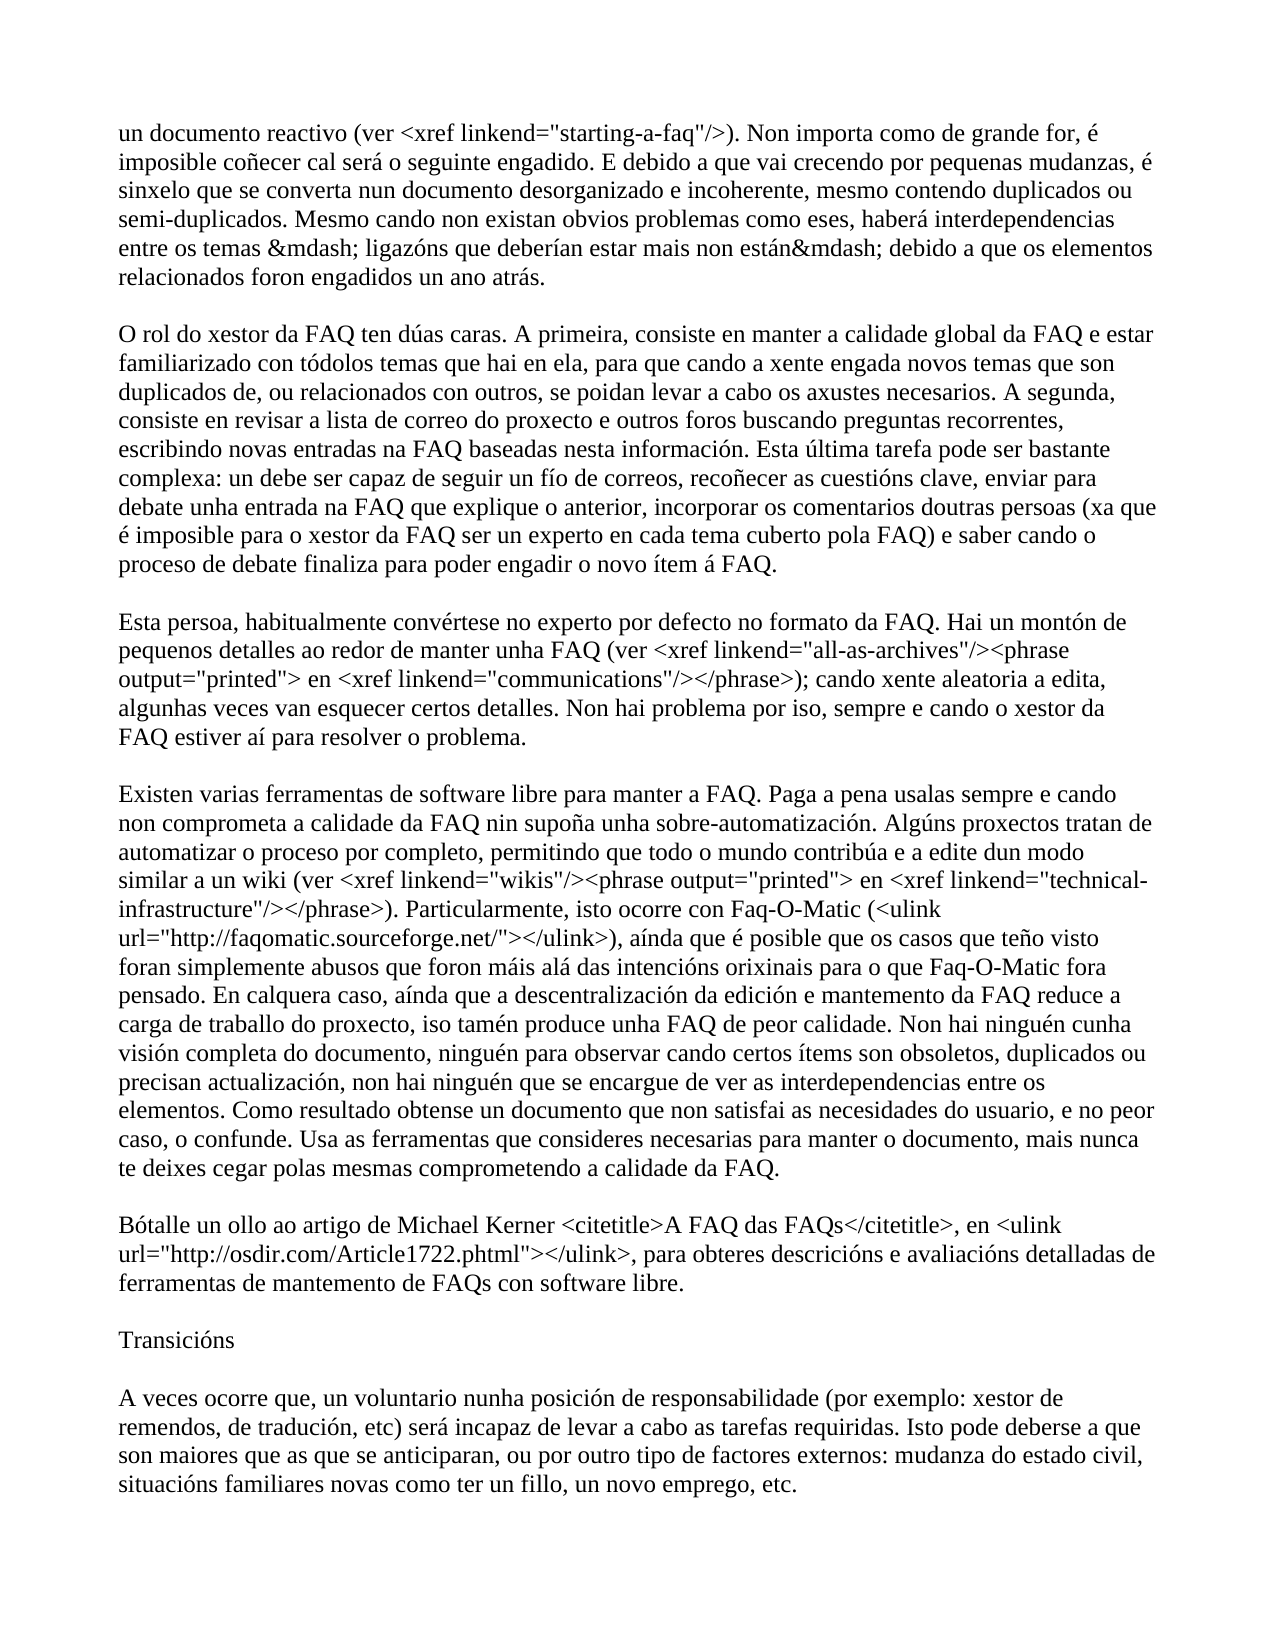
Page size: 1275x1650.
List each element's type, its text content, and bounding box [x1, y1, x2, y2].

text Bótalle un ollo ao artigo de Michael Kerner <citetitle>A FAQ das FAQs</citetitle>, en <ulink url="http://osdir.com/Article1722.phtml"></ulink>, para obteres descricións e avaliacións detalladas de ferramentas de mantemento de FAQs con software libre. [118, 1211, 1157, 1297]
text Existen varias ferramentas de software libre para manter a FAQ. Paga a pena usalas sempre e cando non comprometa a calidade da FAQ nin supoña unha sobre-automatización. Algúns proxectos tratan de automatizar o proceso por completo, permitindo que todo o mundo contribúa e a edite dun modo similar a un wiki (ver <xref linkend="wikis"/><phrase output="printed"> en <xref linkend="technical-infrastructure"/></phrase>). Particularmente, isto ocorre con Faq-O-Matic (<ulink url="http://faqomatic.sourceforge.net/"></ulink>), aínda que é posible que os casos que teño visto foran simplemente abusos que foron máis alá das intencións orixinais para o que Faq-O-Matic fora pensado. En calquera caso, aínda que a descentralización da edición e mantemento da FAQ reduce a carga de traballo do proxecto, iso tamén produce unha FAQ de peor calidade. Non hai ninguén cunha visión completa do documento, ninguén para observar cando certos ítems son obsoletos, duplicados ou precisan actualización, non hai ninguén que se encargue de ver as interdependencias entre os elementos. Como resultado obtense un documento que non satisfai as necesidades do usuario, e no peor caso, o confunde. Usa as ferramentas que consideres necesarias para manter o documento, mais nunca te deixes cegar polas mesmas comprometendo a calidade da FAQ. [118, 779, 1157, 1182]
text Transicións [118, 1326, 1157, 1354]
text un documento reactivo (ver <xref linkend="starting-a-faq"/>). Non importa como de grande for, é imposible coñecer cal será o seguinte engadido. E debido a que vai crecendo por pequenas mudanzas, é sinxelo que se converta nun documento desorganizado e incoherente, mesmo contendo duplicados ou semi-duplicados. Mesmo cando non existan obvios problemas como eses, haberá interdependencias entre os temas &mdash; ligazóns que deberían estar mais non están&mdash; debido a que os elementos relacionados foron engadidos un ano atrás. [118, 118, 1157, 291]
text A veces ocorre que, un voluntario nunha posición de responsabilidade (por exemplo: xestor de remendos, de tradución, etc) será incapaz de levar a cabo as tarefas requiridas. Isto pode deberse a que son maiores que as que se anticiparan, ou por outro tipo de factores externos: mudanza do estado civil, situacións familiares novas como ter un fillo, un novo emprego, etc. [118, 1383, 1157, 1498]
text O rol do xestor da FAQ ten dúas caras. A primeira, consiste en manter a calidade global da FAQ e estar familiarizado con tódolos temas que hai en ela, para que cando a xente engada novos temas que son duplicados de, ou relacionados con outros, se poidan levar a cabo os axustes necesarios. A segunda, consiste en revisar a lista de correo do proxecto e outros foros buscando preguntas recorrentes, escribindo novas entradas na FAQ baseadas nesta información. Esta última tarefa pode ser bastante complexa: un debe ser capaz de seguir un fío de correos, recoñecer as cuestións clave, enviar para debate unha entrada na FAQ que explique o anterior, incorporar os comentarios doutras persoas (xa que é imposible para o xestor da FAQ ser un experto en cada tema cuberto pola FAQ) e saber cando o proceso de debate finaliza para poder engadir o novo ítem á FAQ. [118, 319, 1157, 578]
text Esta persoa, habitualmente convértese no experto por defecto no formato da FAQ. Hai un montón de pequenos detalles ao redor de manter unha FAQ (ver <xref linkend="all-as-archives"/><phrase output="printed"> en <xref linkend="communications"/></phrase>); cando xente aleatoria a edita, algunhas veces van esquecer certos detalles. Non hai problema por iso, sempre e cando o xestor da FAQ estiver aí para resolver o problema. [118, 607, 1157, 751]
